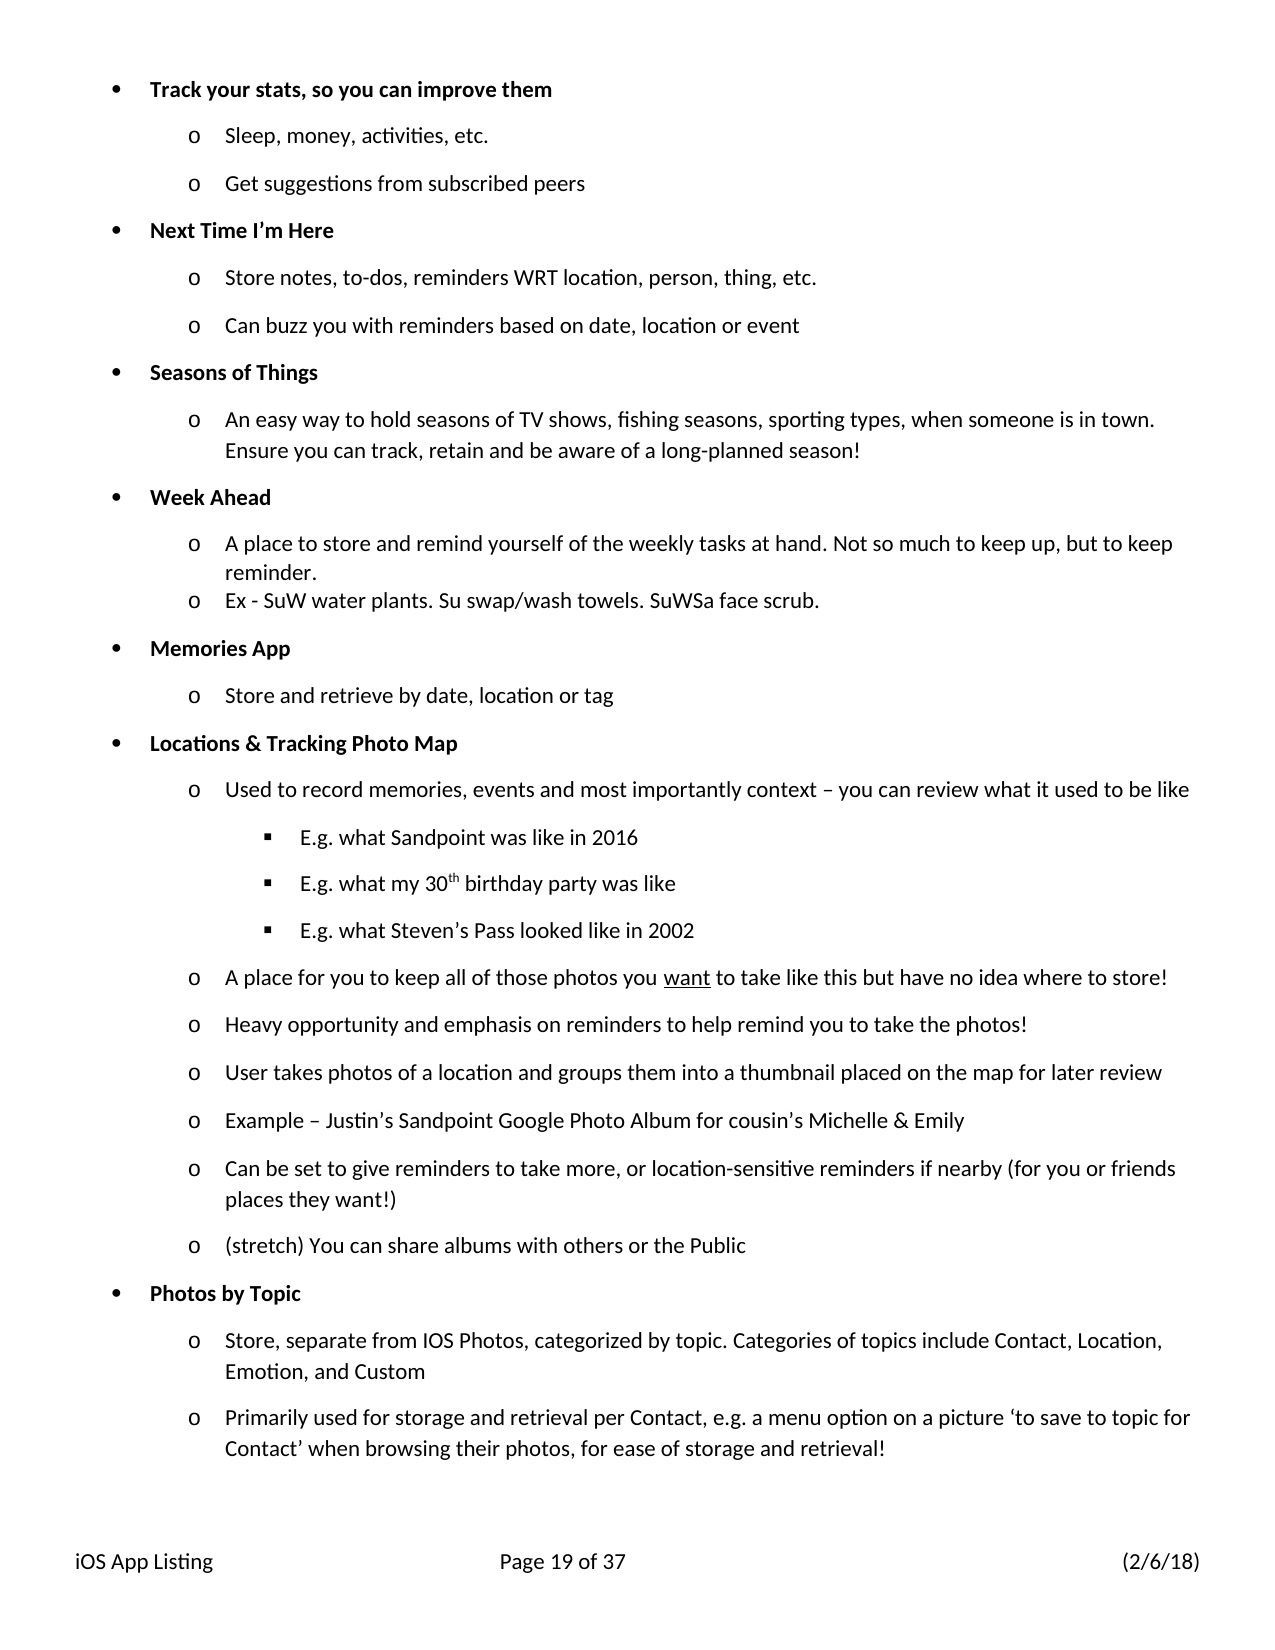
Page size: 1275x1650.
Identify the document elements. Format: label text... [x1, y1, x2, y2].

list An easy way to hold seasons of TV shows, fishing seasons, sporting types, when someone is in town. Ensure you can track, retain and be aware of a long-planned season! [187, 405, 1200, 464]
list Photos by Topic [112, 1279, 1200, 1307]
list Can buzz you with reminders based on date, location or event [187, 311, 1200, 340]
list (stretch) You can share albums with others or the Public [187, 1232, 1200, 1261]
list Used to record memories, events and most importantly context – you can review what it used to be like [187, 775, 1200, 804]
list Track your stats, so you can improve them [112, 75, 1200, 103]
list A place for you to keep all of those photos you want to take like this but have no idea where to store! [187, 963, 1200, 992]
list E.g. what my 30th birthday party was like [262, 869, 1200, 898]
list Locations & Tracking Photo Map [112, 729, 1200, 757]
list Primarily used for storage and retrieval per Contact, e.g. a menu option on a picture ‘to save to topic for Contact’ when browsing their photos, for ease of storage and retrieval! [187, 1403, 1200, 1463]
list Example – Justin’s Sandpoint Google Photo Album for cousin’s Michelle & Emily [187, 1106, 1200, 1135]
list Sleep, money, activities, etc. [187, 121, 1200, 151]
list Store and retrieve by date, location or tag [187, 681, 1200, 710]
list Store, separate from IOS Photos, categorized by topic. Categories of topics include Contact, Location, Emotion, and Custom [187, 1326, 1200, 1385]
list Store notes, to-dos, reminders WRT location, person, thing, etc. [187, 263, 1200, 292]
list Week Ahead [112, 483, 1200, 511]
list A place to store and remind yourself of the weekly tasks at hand. Not so much to keep up, but to keep reminder. [187, 529, 1200, 586]
list Ex - SuW water plants. Su swap/wash towels. SuWSa face scrub. [187, 586, 1200, 616]
list Seasons of Things [112, 358, 1200, 387]
list Can be set to give reminders to take more, or location-sensitive reminders if nearby (for you or friends places they want!) [187, 1154, 1200, 1213]
list Memories App [112, 634, 1200, 662]
list E.g. what Sandpoint was like in 2016 [262, 823, 1200, 851]
list Next Time I’m Here [112, 216, 1200, 244]
list Get suggestions from subscribed peers [187, 169, 1200, 198]
list E.g. what Steven’s Pass looked like in 2002 [262, 916, 1200, 944]
list User takes photos of a location and groups them into a thumbnail placed on the map for later review [187, 1058, 1200, 1087]
list Heavy opportunity and emphasis on reminders to help remind you to take the photos! [187, 1011, 1200, 1040]
